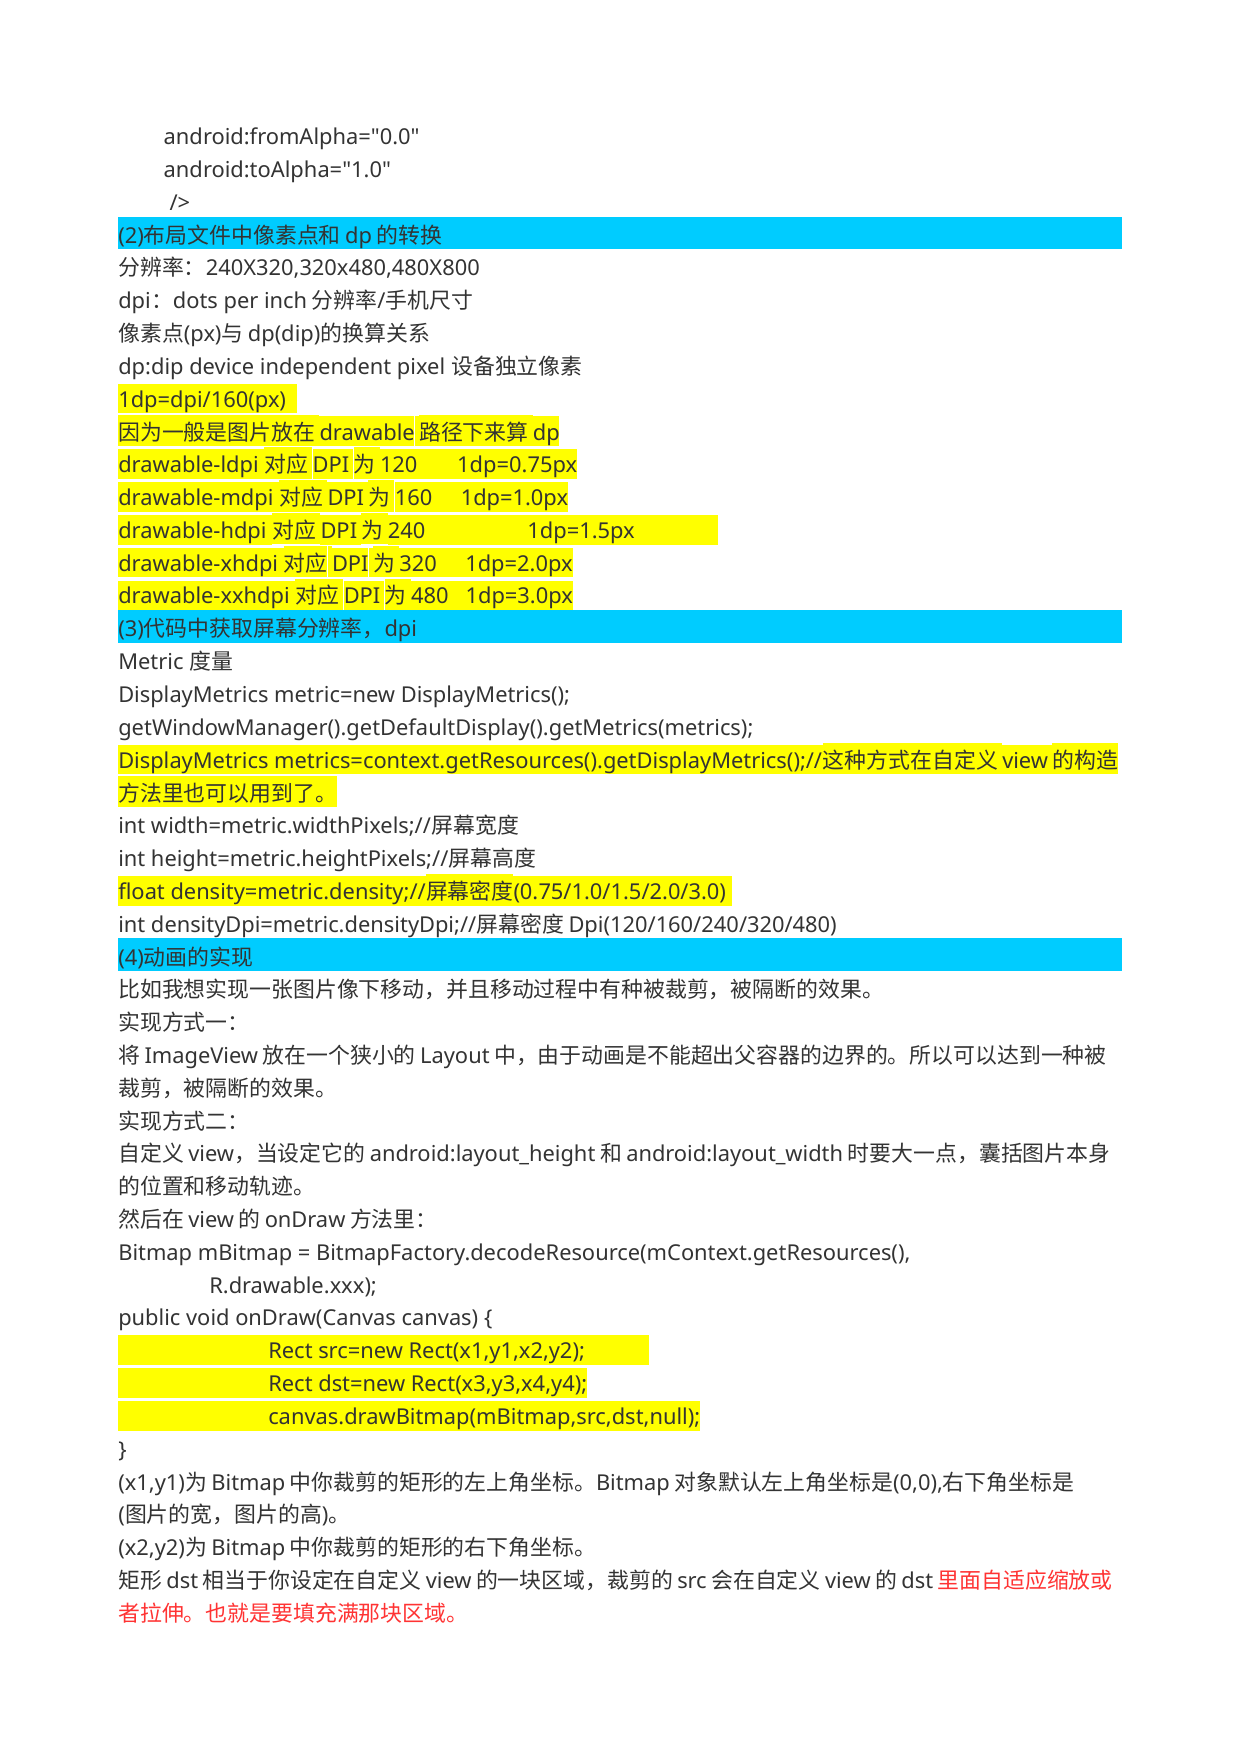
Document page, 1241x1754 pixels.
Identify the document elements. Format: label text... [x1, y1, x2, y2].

text R.drawable.xxx); [118, 1267, 1122, 1299]
text drawable-xhdpi 对应DPI为320 1dp=2.0px [118, 545, 1122, 577]
text 然后在view的onDraw方法里： [118, 1201, 1122, 1234]
text float density=metric.density;//屏幕密度(0.75/1.0/1.5/2.0/3.0) [118, 873, 1122, 906]
text int height=metric.heightPixels;//屏幕高度 [118, 840, 1122, 873]
text android:toAlpha="1.0" [118, 151, 1122, 184]
text 实现方式一： [118, 1004, 1122, 1037]
text int width=metric.widthPixels;//屏幕宽度 [118, 807, 1122, 840]
text 分辨率：240X320,320x480,480X800 [118, 249, 1122, 282]
text (3)代码中获取屏幕分辨率，dpi [118, 610, 1122, 643]
text dpi：dots per inch分辨率/手机尺寸 [118, 282, 1122, 315]
text dp:dip device independent pixel 设备独立像素 [118, 348, 1122, 381]
text public void onDraw(Canvas canvas) { [118, 1299, 1122, 1332]
text drawable-ldpi 对应DPI为120 1dp=0.75px [118, 446, 1122, 479]
text Metric 度量 [118, 643, 1122, 676]
text (4)动画的实现 [118, 938, 1122, 971]
text 矩形dst相当于你设定在自定义view的一块区域，裁剪的src会在自定义view的dst里面自适应缩放或者拉伸。也就是要填充满那块区域。 [118, 1562, 1122, 1627]
text Bitmap mBitmap = BitmapFactory.decodeResource(mContext.getResources(), [118, 1234, 1122, 1267]
text } [118, 1431, 1122, 1463]
text drawable-xxhdpi 对应DPI为480 1dp=3.0px [118, 577, 1122, 610]
text (x1,y1)为Bitmap中你裁剪的矩形的左上角坐标。Bitmap对象默认左上角坐标是(0,0),右下角坐标是 [118, 1463, 1122, 1496]
text Rect dst=new Rect(x3,y3,x4,y4); [118, 1365, 1122, 1398]
text getWindowManager().getDefaultDisplay().getMetrics(metrics); [118, 709, 1122, 742]
text int densityDpi=metric.densityDpi;//屏幕密度Dpi(120/160/240/320/480) [118, 906, 1122, 938]
text (x2,y2)为Bitmap中你裁剪的矩形的右下角坐标。 [118, 1529, 1122, 1562]
text DisplayMetrics metric=new DisplayMetrics(); [118, 676, 1122, 709]
text DisplayMetrics metrics=context.getResources().getDisplayMetrics();//这种方式在自定义view的构造方法里也可以用到了。 [118, 742, 1122, 807]
text Rect src=new Rect(x1,y1,x2,y2); [118, 1332, 1122, 1365]
text 自定义view，当设定它的android:layout_height和android:layout_width时要大一点，囊括图片本身的位置和移动轨迹。 [118, 1135, 1122, 1201]
text android:fromAlpha="0.0" [118, 118, 1122, 151]
text 因为一般是图片放在drawable路径下来算dp [118, 413, 1122, 446]
text 比如我想实现一张图片像下移动，并且移动过程中有种被裁剪，被隔断的效果。 [118, 971, 1122, 1004]
text canvas.drawBitmap(mBitmap,src,dst,null); [118, 1398, 1122, 1431]
text 将ImageView放在一个狭小的Layout中，由于动画是不能超出父容器的边界的。所以可以达到一种被裁剪，被隔断的效果。 [118, 1037, 1122, 1102]
text drawable-hdpi 对应DPI为240 1dp=1.5px [118, 512, 1122, 545]
text /> [118, 184, 1122, 217]
text (2)布局文件中像素点和dp的转换 [118, 217, 1122, 249]
text 像素点(px)与dp(dip)的换算关系 [118, 315, 1122, 348]
text 1dp=dpi/160(px) [118, 381, 1122, 413]
text drawable-mdpi 对应DPI为160 1dp=1.0px [118, 479, 1122, 512]
text (图片的宽，图片的高)。 [118, 1496, 1122, 1529]
text 实现方式二： [118, 1102, 1122, 1135]
